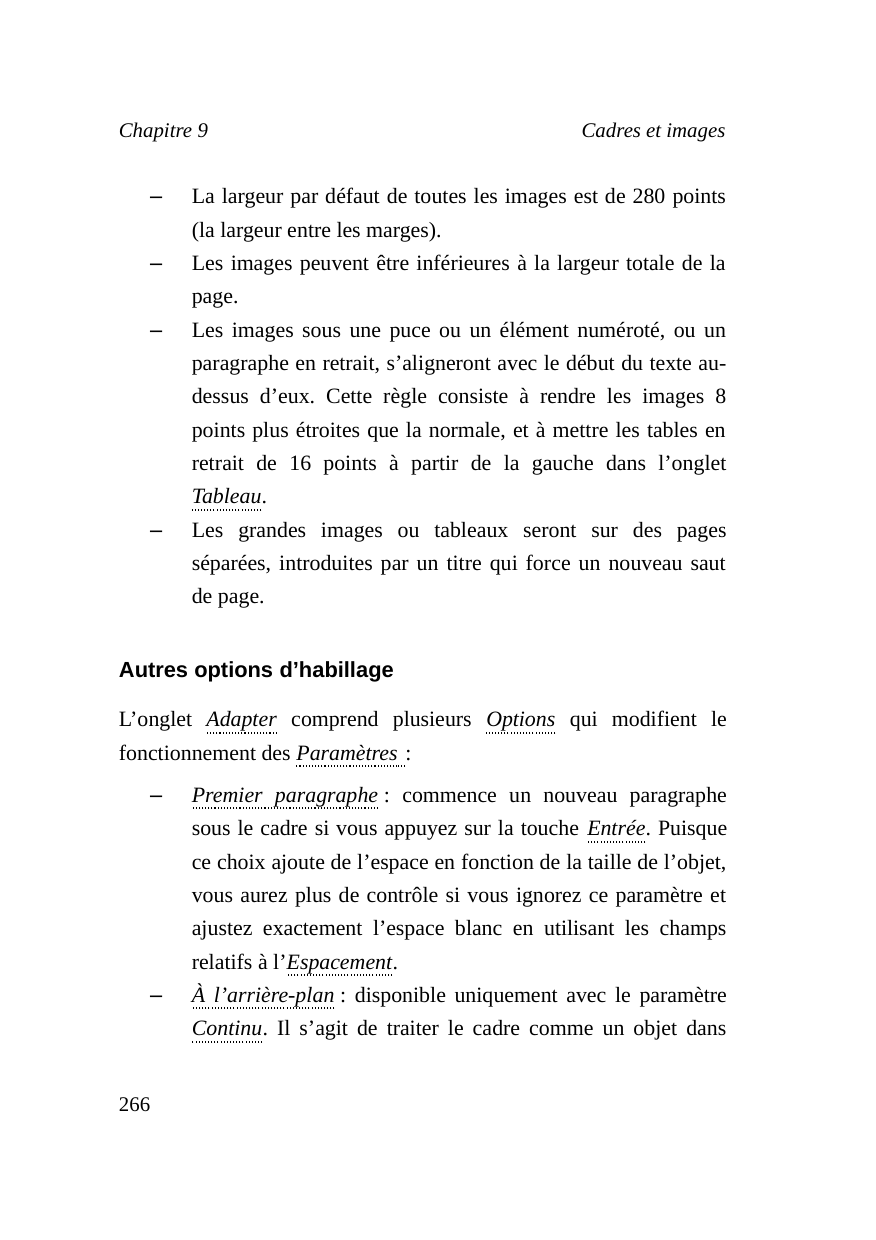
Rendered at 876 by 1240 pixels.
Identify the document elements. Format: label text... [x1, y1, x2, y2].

text L’onglet Adapter comprend plusieurs Options qui modifient le fonctionnement des Paramètres : [119, 700, 727, 767]
list La largeur par défaut de toutes les images est de 280 points (la largeur entre les marges). [150, 177, 727, 244]
subtitle Autres options d’habillage [119, 654, 727, 683]
list Premier paragraphe : commence un nouveau paragraphe sous le cadre si vous appuyez sur la touche Entrée. Puisque ce choix ajoute de l’espace en fonction de la taille de l’objet, vous aurez plus de contrôle si vous ignorez ce paramètre et ajustez exactement l’espace blanc en utilisant les champs relatifs à l’Espacement. [150, 776, 727, 976]
list Les images peuvent être inférieures à la largeur totale de la page. [150, 244, 727, 311]
list Les grandes images ou tableaux seront sur des pages séparées, introduites par un titre qui force un nouveau saut de page. [150, 511, 727, 611]
list À l’arrière-plan : disponible uniquement avec le paramètre Continu. Il s’agit de traiter le cadre comme un objet dans [150, 976, 727, 1042]
list Les images sous une puce ou un élément numéroté, ou un paragraphe en retrait, s’aligneront avec le début du texte au-dessus d’eux. Cette règle consiste à rendre les images 8 points plus étroites que la normale, et à mettre les tables en retrait de 16 points à partir de la gauche dans l’onglet Tableau. [150, 311, 727, 511]
